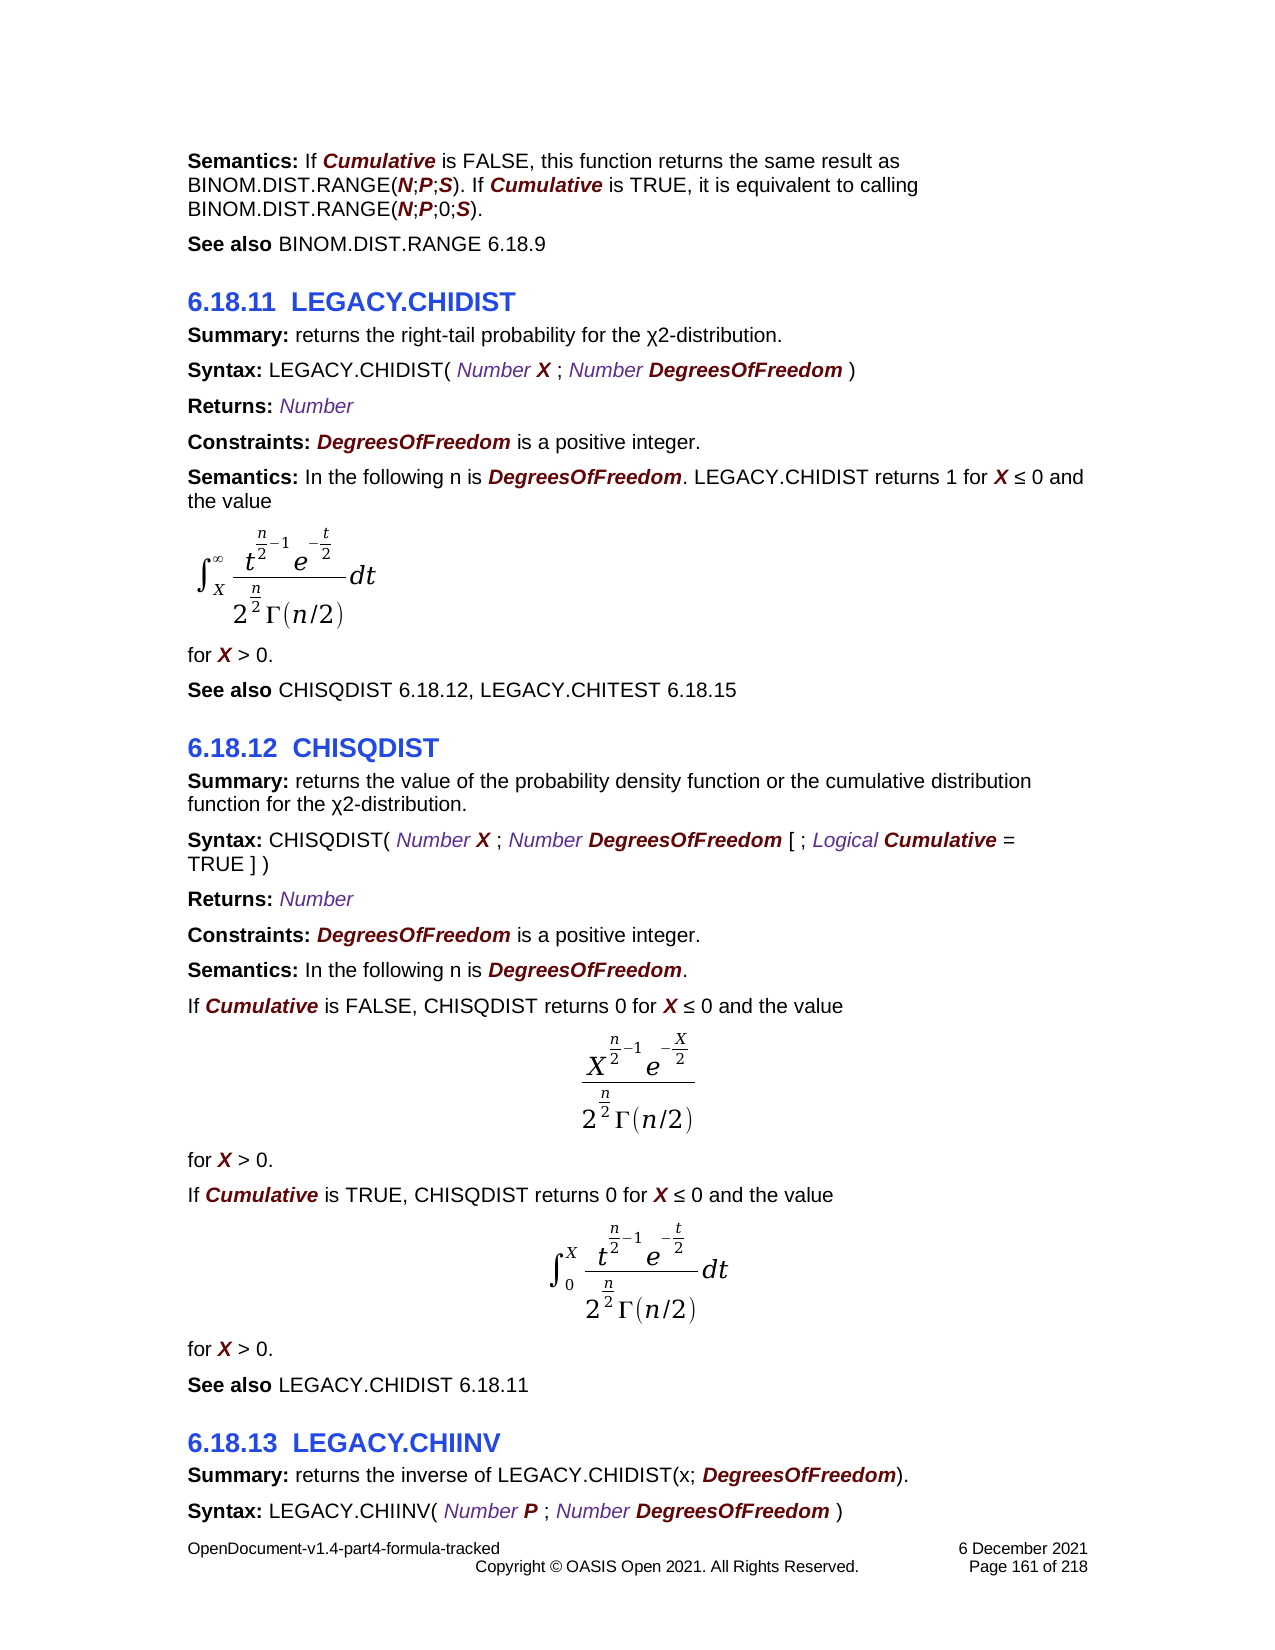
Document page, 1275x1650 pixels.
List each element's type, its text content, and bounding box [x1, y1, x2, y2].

text Summary: returns the inverse of LEGACY.CHIDIST(x; DegreesOfFreedom). [187, 1464, 1088, 1487]
text for X > 0. [187, 643, 1088, 667]
text for X > 0. [187, 1338, 1088, 1361]
text Summary: returns the right-tail probability for the χ2-distribution. [187, 323, 1088, 347]
subtitle LEGACY.CHIDIST [187, 287, 1088, 317]
text Semantics: In the following n is DegreesOfFreedom. [187, 959, 1088, 982]
text Returns: Number [187, 394, 1088, 418]
text See also LEGACY.CHIDIST 6.18.11 [187, 1373, 1088, 1397]
text Syntax: CHISQDIST( Number X ; Number DegreesOfFreedom [ ; Logical Cumulative = TRUE ] ) [187, 828, 1088, 876]
text Syntax: LEGACY.CHIDIST( Number X ; Number DegreesOfFreedom ) [187, 359, 1088, 382]
text If Cumulative is FALSE, CHISQDIST returns 0 for X ≤ 0 and the value [187, 994, 1088, 1018]
text Semantics: If Cumulative is FALSE, this function returns the same result as BINOM.DIST.RANGE(N;P;S). If Cumulative is TRUE, it is equivalent to calling BINOM.DIST.RANGE(N;P;0;S). [187, 150, 1088, 221]
text Returns: Number [187, 888, 1088, 911]
text Constraints: DegreesOfFreedom is a positive integer. [187, 430, 1088, 454]
text Semantics: In the following n is DegreesOfFreedom. LEGACY.CHIDIST returns 1 for X ≤ 0 and the value [187, 466, 1088, 513]
text See also BINOM.DIST.RANGE 6.18.9 [187, 233, 1088, 256]
subtitle CHISQDIST [187, 733, 1088, 763]
text Summary: returns the value of the probability density function or the cumulative distribution function for the χ2-distribution. [187, 769, 1088, 816]
text Syntax: LEGACY.CHIINV( Number P ; Number DegreesOfFreedom ) [187, 1499, 1088, 1523]
text See also CHISQDIST 6.18.12, LEGACY.CHITEST 6.18.15 [187, 679, 1088, 702]
text If Cumulative is TRUE, CHISQDIST returns 0 for X ≤ 0 and the value [187, 1184, 1088, 1207]
text Constraints: DegreesOfFreedom is a positive integer. [187, 923, 1088, 947]
subtitle LEGACY.CHIINV [187, 1428, 1088, 1458]
text for X > 0. [187, 1148, 1088, 1172]
